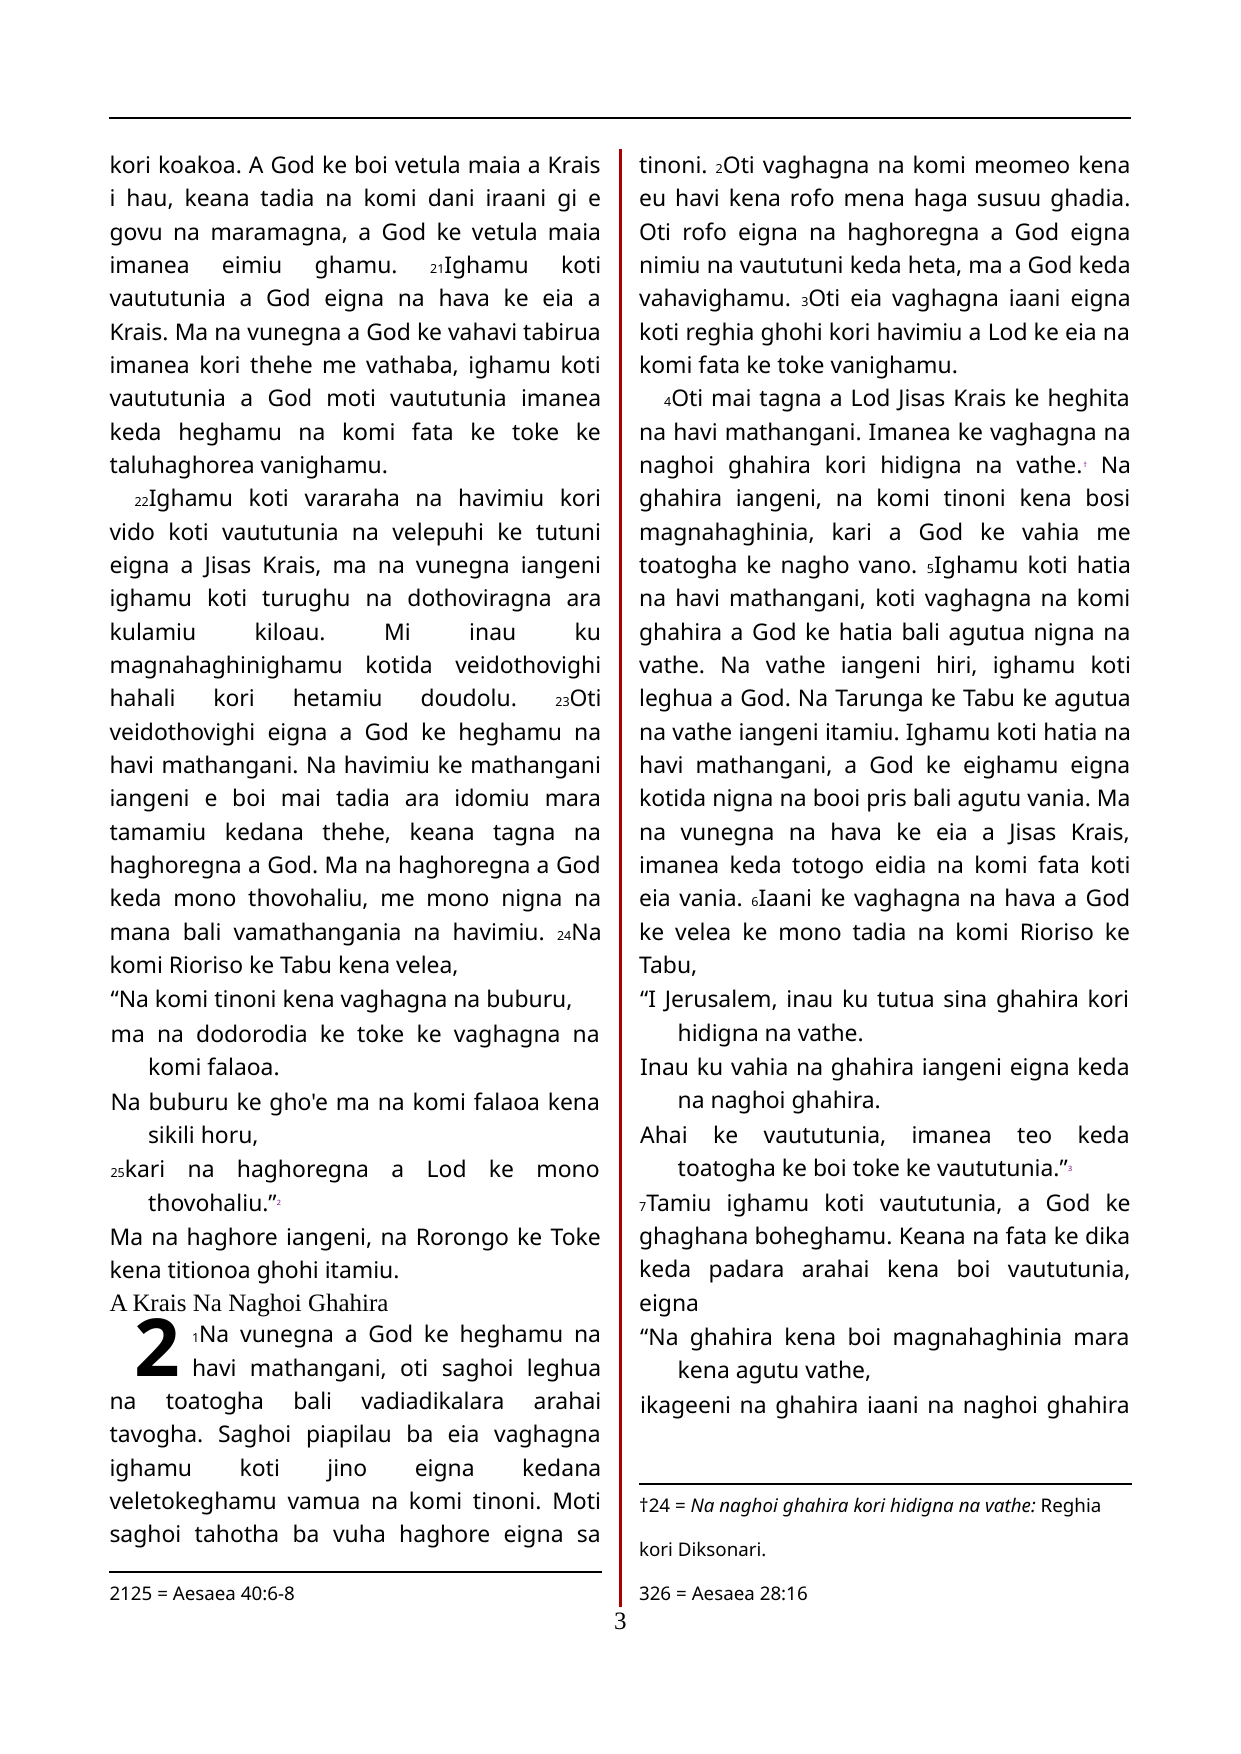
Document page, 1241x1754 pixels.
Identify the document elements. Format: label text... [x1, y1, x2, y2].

text 24 = Na naghoi ghahira kori hidigna na vathe: Reghia kori Diksonari. [639, 1492, 1131, 1562]
text “I Jerusalem, inau ku tutua sina ghahira kori hidigna na vathe. [640, 984, 1130, 1049]
text 7Tamiu ighamu koti vaututunia, a God ke ghaghana boheghamu. Keana na fata ke dika keda padara arahai kena boi vaututunia, eigna [639, 1187, 1131, 1318]
text Na buburu ke gho'e ma na komi falaoa kena sikili horu, [110, 1084, 600, 1151]
text 26 = Aesaea 28:16 [639, 1581, 1131, 1606]
text A Krais Na Naghoi Ghahira [109, 1288, 601, 1316]
text Ma na haghore iangeni, na Rorongo ke Toke kena titionoa ghohi itamiu. [109, 1221, 601, 1286]
text ikageeni na ghahira iaani na naghoi ghahira [640, 1388, 1130, 1420]
text 21Na vunegna a God ke heghamu na havi mathangani, oti saghoi leghua na toatogha bali vadiadikalara arahai tavogha. Saghoi piapilau ba eia vaghagna ighamu koti jino eigna kedana veletokeghamu vamua na komi tinoni. Moti saghoi tahotha ba vuha haghore eigna sa [109, 1318, 601, 1550]
text ma na dodorodia ke toke ke vaghagna na komi falaoa. [110, 1017, 600, 1083]
text “Na komi tinoni kena vaghagna na buburu, [110, 984, 600, 1016]
text 4Oti mai tagna a Lod Jisas Krais ke heghita na havi mathangani. Imanea ke vaghagna na naghoi ghahira kori hidigna na vathe. Na ghahira iangeni, na komi tinoni kena bosi magnahaghinia, kari a God ke vahia me toatogha ke nagho vano. 5Ighamu koti hatia na havi mathangani, koti vaghagna na komi ghahira a God ke hatia bali agutua nigna na vathe. Na vathe iangeni hiri, ighamu koti leghua a God. Na Tarunga ke Tabu ke agutua na vathe iangeni itamiu. Ighamu koti hatia na havi mathangani, a God ke eighamu eigna kotida nigna na booi pris bali agutu vania. Ma na vunegna na hava ke eia a Jisas Krais, imanea keda totogo eidia na komi fata koti eia vania. 6Iaani ke vaghagna na hava a God ke velea ke mono tadia na komi Rioriso ke Tabu, [639, 382, 1131, 980]
text Inau ku vahia na ghahira iangeni eigna keda na naghoi ghahira. [640, 1050, 1130, 1117]
text 25kari na haghoregna a Lod ke mono thovohaliu.” [110, 1152, 600, 1218]
text “Na ghahira kena boi magnahaghinia mara kena agutu vathe, [640, 1321, 1130, 1387]
text Ahai ke vaututunia, imanea teo keda toatogha ke boi toke ke vaututunia.” [640, 1118, 1130, 1183]
text 22Ighamu koti vararaha na havimiu kori vido koti vaututunia na velepuhi ke tutuni eigna a Jisas Krais, ma na vunegna iangeni ighamu koti turughu na dothoviragna ara kulamiu kiloau. Mi inau ku magnahaghinighamu kotida veidothovighi hahali kori hetamiu doudolu. 23Oti veidothovighi eigna a God ke heghamu na havi mathangani. Na havimiu ke mathangani iangeni e boi mai tadia ara idomiu mara tamamiu kedana thehe, keana tagna na haghoregna a God. Ma na haghoregna a God keda mono thovohaliu, me mono nigna na mana bali vamathangania na havimiu. 24Na komi Rioriso ke Tabu kena velea, [109, 482, 601, 980]
text kori koakoa. A God ke boi vetula maia a Krais i hau, keana tadia na komi dani iraani gi e govu na maramagna, a God ke vetula maia imanea eimiu ghamu. 21Ighamu koti vaututunia a God eigna na hava ke eia a Krais. Ma na vunegna a God ke vahavi tabirua imanea kori thehe me vathaba, ighamu koti vaututunia a God moti vaututunia imanea keda heghamu na komi fata ke toke ke taluhaghorea vanighamu. [109, 149, 601, 480]
text tinoni. 2Oti vaghagna na komi meomeo kena eu havi kena rofo mena haga susuu ghadia. Oti rofo eigna na haghoregna a God eigna nimiu na vaututuni keda heta, ma a God keda vahavighamu. 3Oti eia vaghagna iaani eigna koti reghia ghohi kori havimiu a Lod ke eia na komi fata ke toke vanighamu. [639, 149, 1131, 380]
text 125 = Aesaea 40:6-8 [109, 1581, 601, 1606]
